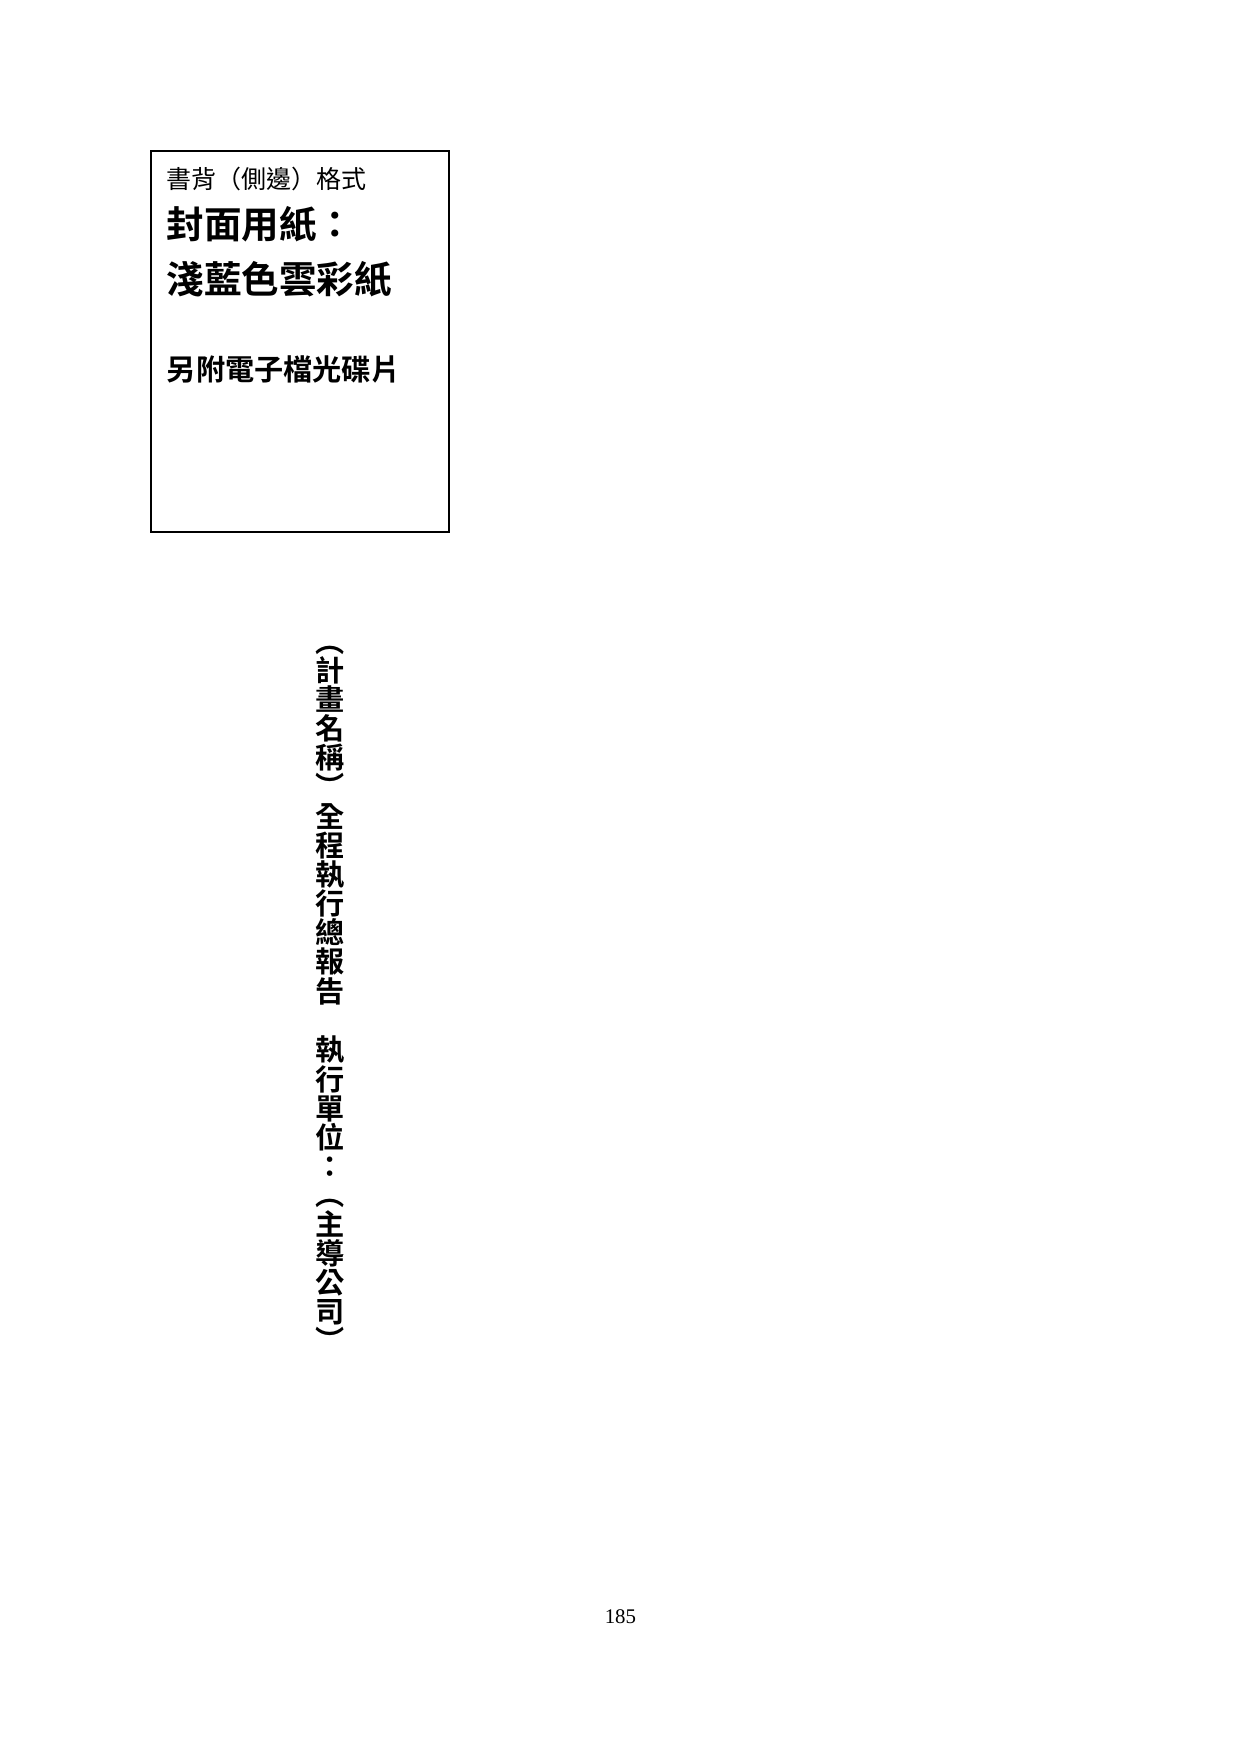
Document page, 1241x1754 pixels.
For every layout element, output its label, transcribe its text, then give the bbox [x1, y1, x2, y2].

text 淺藍色雲彩紙 [167, 249, 433, 304]
text 封面用紙： [167, 195, 433, 249]
text 書背（側邊）格式 [167, 159, 433, 195]
text 另附電子檔光碟片 [167, 347, 433, 389]
